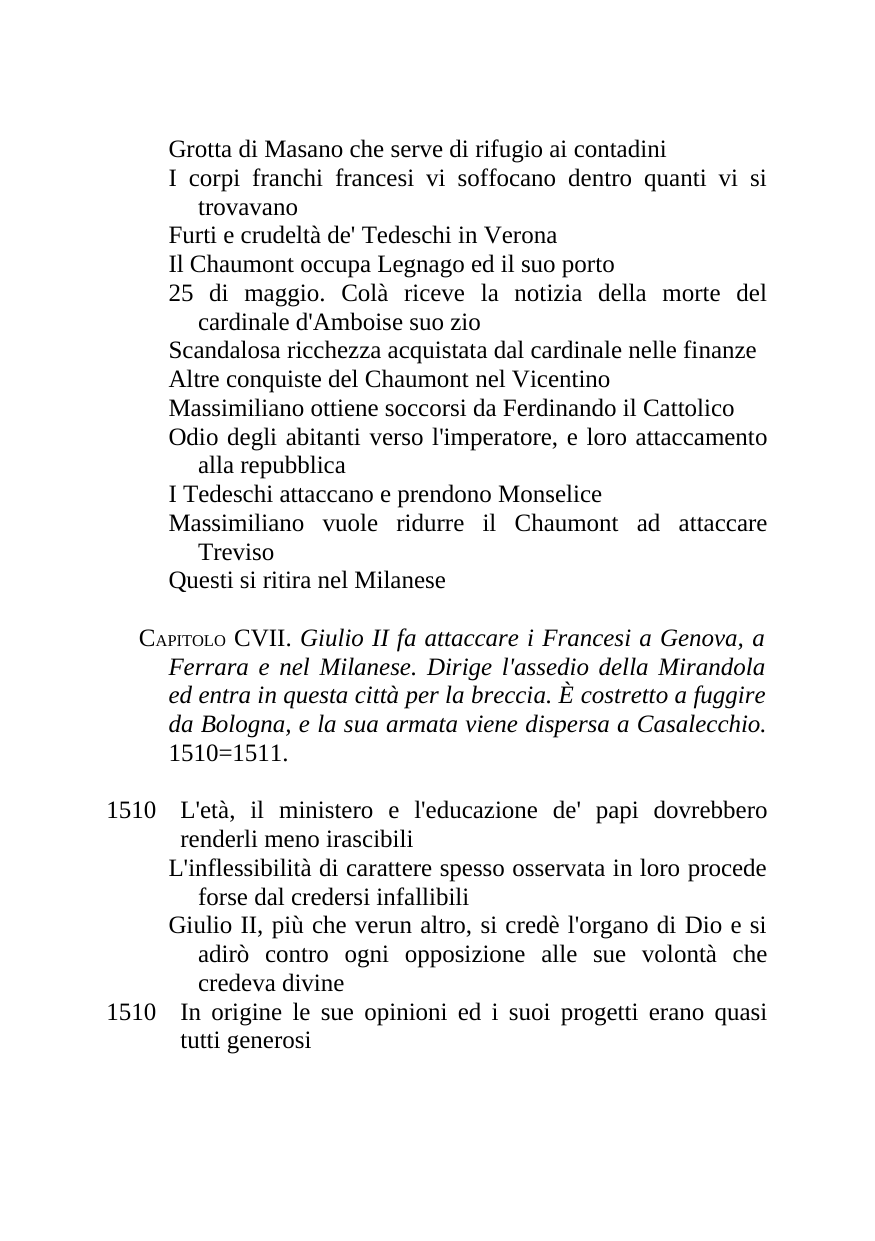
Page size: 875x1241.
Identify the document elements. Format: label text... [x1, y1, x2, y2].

text L'inflessibilità di carattere spesso osservata in loro procede forse dal credersi infallibili [168, 853, 768, 911]
text Altre conquiste del Chaumont nel Vicentino [168, 364, 768, 393]
text I Tedeschi attaccano e prendono Monselice [168, 479, 768, 508]
text Grotta di Masano che serve di rifugio ai contadini [168, 134, 768, 163]
text 1510 In origine le sue opinioni ed i suoi progetti erano quasi tutti generosi [106, 997, 768, 1054]
text Massimiliano ottiene soccorsi da Ferdinando il Cattolico [168, 393, 768, 422]
text I corpi franchi francesi vi soffocano dentro quanti vi si trovavano [168, 163, 768, 221]
text Furti e crudeltà de' Tedeschi in Verona [168, 221, 768, 249]
text Massimiliano vuole ridurre il Chaumont ad attaccare Treviso [168, 508, 768, 566]
text Il Chaumont occupa Legnago ed il suo porto [168, 249, 768, 278]
text Odio degli abitanti verso l'imperatore, e loro attaccamento alla repubblica [168, 422, 768, 479]
text Capitolo CVII. Giulio II fa attaccare i Francesi a Genova, a Ferrara e nel Milanese. Dirige l'assedio della Mirandola ed entra in questa città per la breccia. È costretto a fuggire da Bologna, e la sua armata viene dispersa a Casalecchio. 1510=1511. [139, 623, 768, 767]
text 25 di maggio. Colà riceve la notizia della morte del cardinale d'Amboise suo zio [168, 278, 768, 336]
text Scandalosa ricchezza acquistata dal cardinale nelle finanze [168, 336, 768, 364]
text Questi si ritira nel Milanese [168, 566, 768, 594]
text 1510 L'età, il ministero e l'educazione de' papi dovrebbero renderli meno irascibili [106, 796, 768, 853]
text Giulio II, più che verun altro, si credè l'organo di Dio e si adirò contro ogni opposizione alle sue volontà che credeva divine [168, 911, 768, 997]
